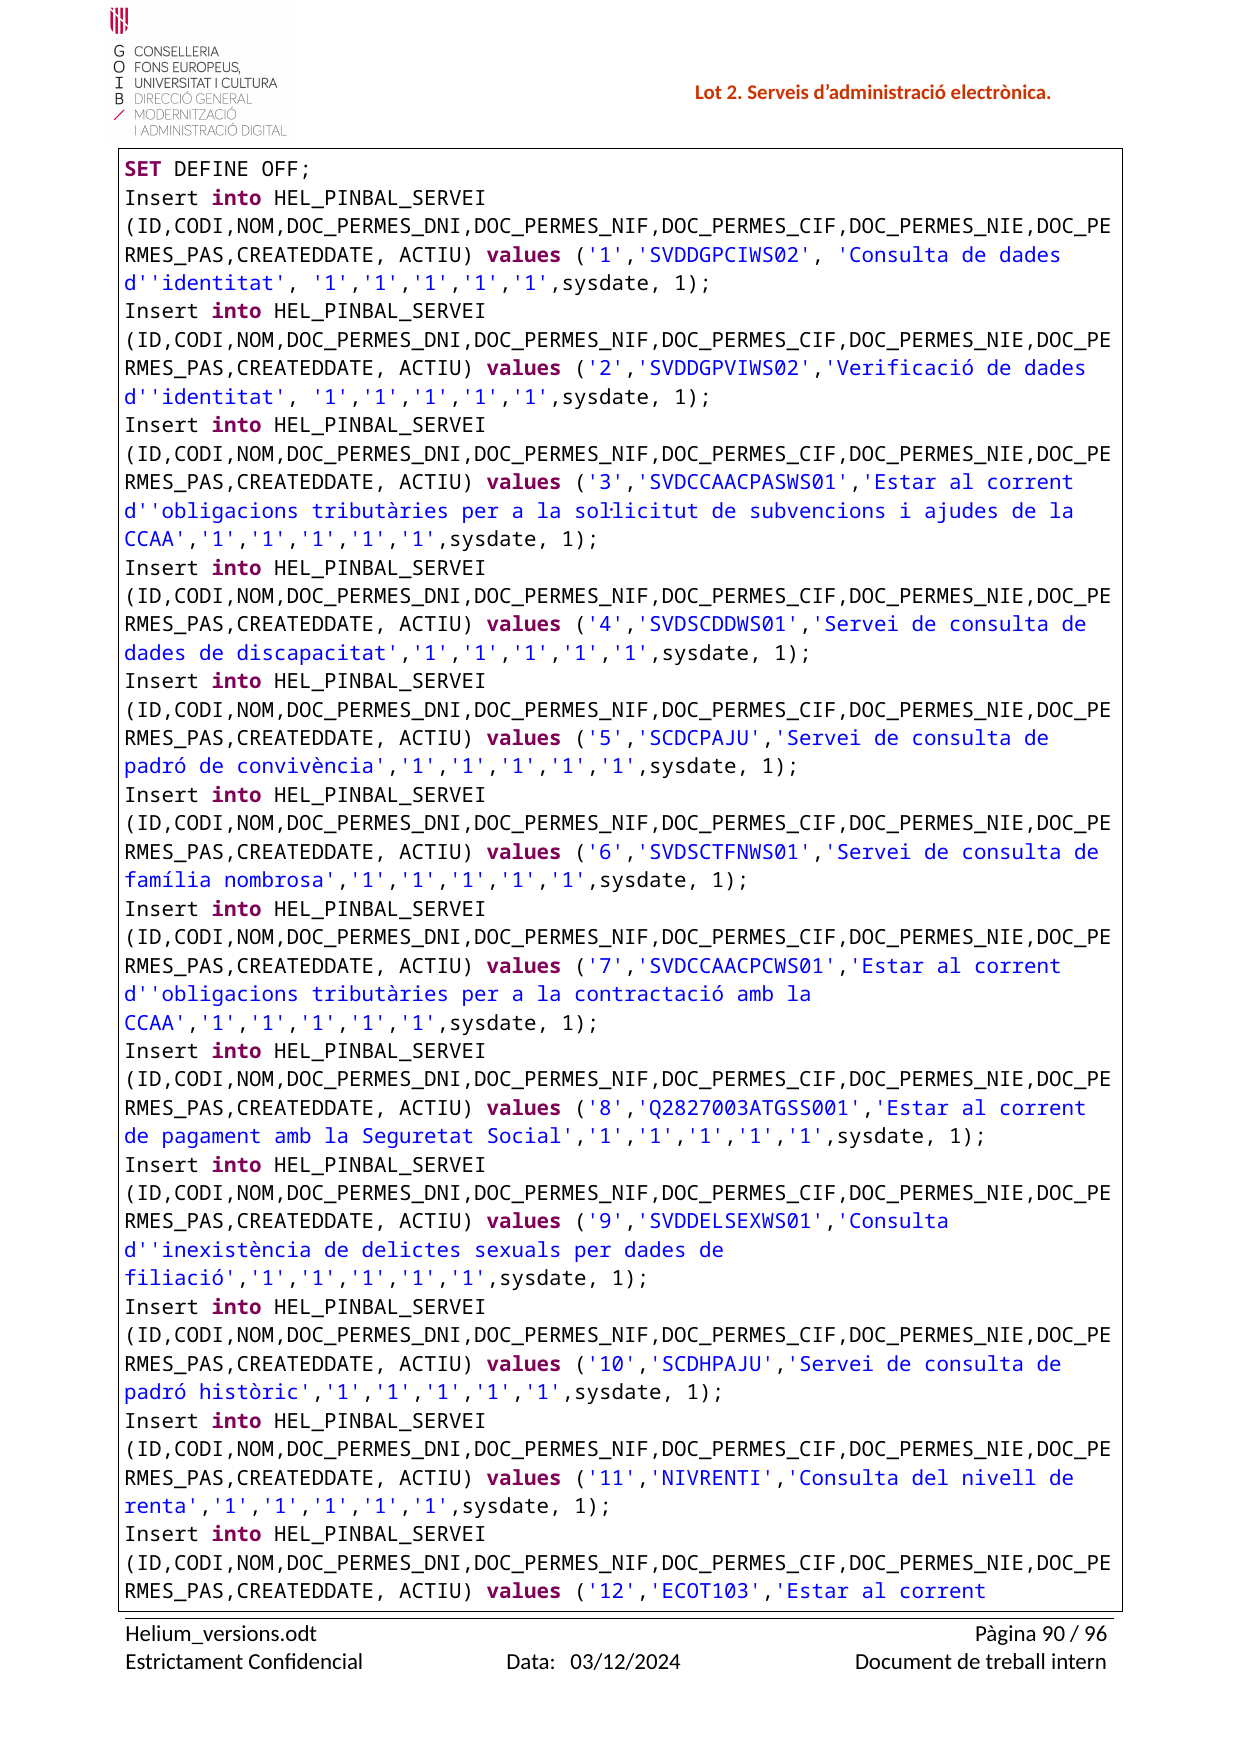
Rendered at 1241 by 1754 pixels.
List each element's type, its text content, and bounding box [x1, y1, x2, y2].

picture [100, 0, 297, 144]
table_header SET DEFINE OFF; Insert into HEL_PINBAL_SERVEI (ID,CODI,NOM,DOC_PERMES_DNI,DOC_PERMES_NIF,DOC_PERMES_CIF,DOC_PERMES_NIE,DOC_PERMES_PAS,CREATEDDATE, ACTIU) values ('1','SVDDGPCIWS02', 'Consulta de dades d''identitat', '1','1','1','1','1',sysdate, 1); Insert into HEL_PINBAL_SERVEI (ID,CODI,NOM,DOC_PERMES_DNI,DOC_PERMES_NIF,DOC_PERMES_CIF,DOC_PERMES_NIE,DOC_PERMES_PAS,CREATEDDATE, ACTIU) values ('2','SVDDGPVIWS02','Verificació de dades d''identitat', '1','1','1','1','1',sysdate, 1); Insert into HEL_PINBAL_SERVEI (ID,CODI,NOM,DOC_PERMES_DNI,DOC_PERMES_NIF,DOC_PERMES_CIF,DOC_PERMES_NIE,DOC_PERMES_PAS,CREATEDDATE, ACTIU) values ('3','SVDCCAACPASWS01','Estar al corrent d''obligacions tributàries per a la sol·licitut de subvencions i ajudes de la CCAA','1','1','1','1','1',sysdate, 1); Insert into HEL_PINBAL_SERVEI (ID,CODI,NOM,DOC_PERMES_DNI,DOC_PERMES_NIF,DOC_PERMES_CIF,DOC_PERMES_NIE,DOC_PERMES_PAS,CREATEDDATE, ACTIU) values ('4','SVDSCDDWS01','Servei de consulta de dades de discapacitat','1','1','1','1','1',sysdate, 1); Insert into HEL_PINBAL_SERVEI (ID,CODI,NOM,DOC_PERMES_DNI,DOC_PERMES_NIF,DOC_PERMES_CIF,DOC_PERMES_NIE,DOC_PERMES_PAS,CREATEDDATE, ACTIU) values ('5','SCDCPAJU','Servei de consulta de padró de convivència','1','1','1','1','1',sysdate, 1); Insert into HEL_PINBAL_SERVEI (ID,CODI,NOM,DOC_PERMES_DNI,DOC_PERMES_NIF,DOC_PERMES_CIF,DOC_PERMES_NIE,DOC_PERMES_PAS,CREATEDDATE, ACTIU) values ('6','SVDSCTFNWS01','Servei de consulta de família nombrosa','1','1','1','1','1',sysdate, 1); Insert into HEL_PINBAL_SERVEI (ID,CODI,NOM,DOC_PERMES_DNI,DOC_PERMES_NIF,DOC_PERMES_CIF,DOC_PERMES_NIE,DOC_PERMES_PAS,CREATEDDATE, ACTIU) values ('7','SVDCCAACPCWS01','Estar al corrent d''obligacions tributàries per a la contractació amb la CCAA','1','1','1','1','1',sysdate, 1); Insert into HEL_PINBAL_SERVEI (ID,CODI,NOM,DOC_PERMES_DNI,DOC_PERMES_NIF,DOC_PERMES_CIF,DOC_PERMES_NIE,DOC_PERMES_PAS,CREATEDDATE, ACTIU) values ('8','Q2827003ATGSS001','Estar al corrent de pagament amb la Seguretat Social','1','1','1','1','1',sysdate, 1); Insert into HEL_PINBAL_SERVEI (ID,CODI,NOM,DOC_PERMES_DNI,DOC_PERMES_NIF,DOC_PERMES_CIF,DOC_PERMES_NIE,DOC_PERMES_PAS,CREATEDDATE, ACTIU) values ('9','SVDDELSEXWS01','Consulta d''inexistència de delictes sexuals per dades de filiació','1','1','1','1','1',sysdate, 1); Insert into HEL_PINBAL_SERVEI (ID,CODI,NOM,DOC_PERMES_DNI,DOC_PERMES_NIF,DOC_PERMES_CIF,DOC_PERMES_NIE,DOC_PERMES_PAS,CREATEDDATE, ACTIU) values ('10','SCDHPAJU','Servei de consulta de padró històric','1','1','1','1','1',sysdate, 1); Insert into HEL_PINBAL_SERVEI (ID,CODI,NOM,DOC_PERMES_DNI,DOC_PERMES_NIF,DOC_PERMES_CIF,DOC_PERMES_NIE,DOC_PERMES_PAS,CREATEDDATE, ACTIU) values ('11','NIVRENTI','Consulta del nivell de renta','1','1','1','1','1',sysdate, 1); Insert into HEL_PINBAL_SERVEI (ID,CODI,NOM,DOC_PERMES_DNI,DOC_PERMES_NIF,DOC_PERMES_CIF,DOC_PERMES_NIE,DOC_PERMES_PAS,CREATEDDATE, ACTIU) values ('12','ECOT103','Estar al corrent [119, 149, 1122, 1611]
